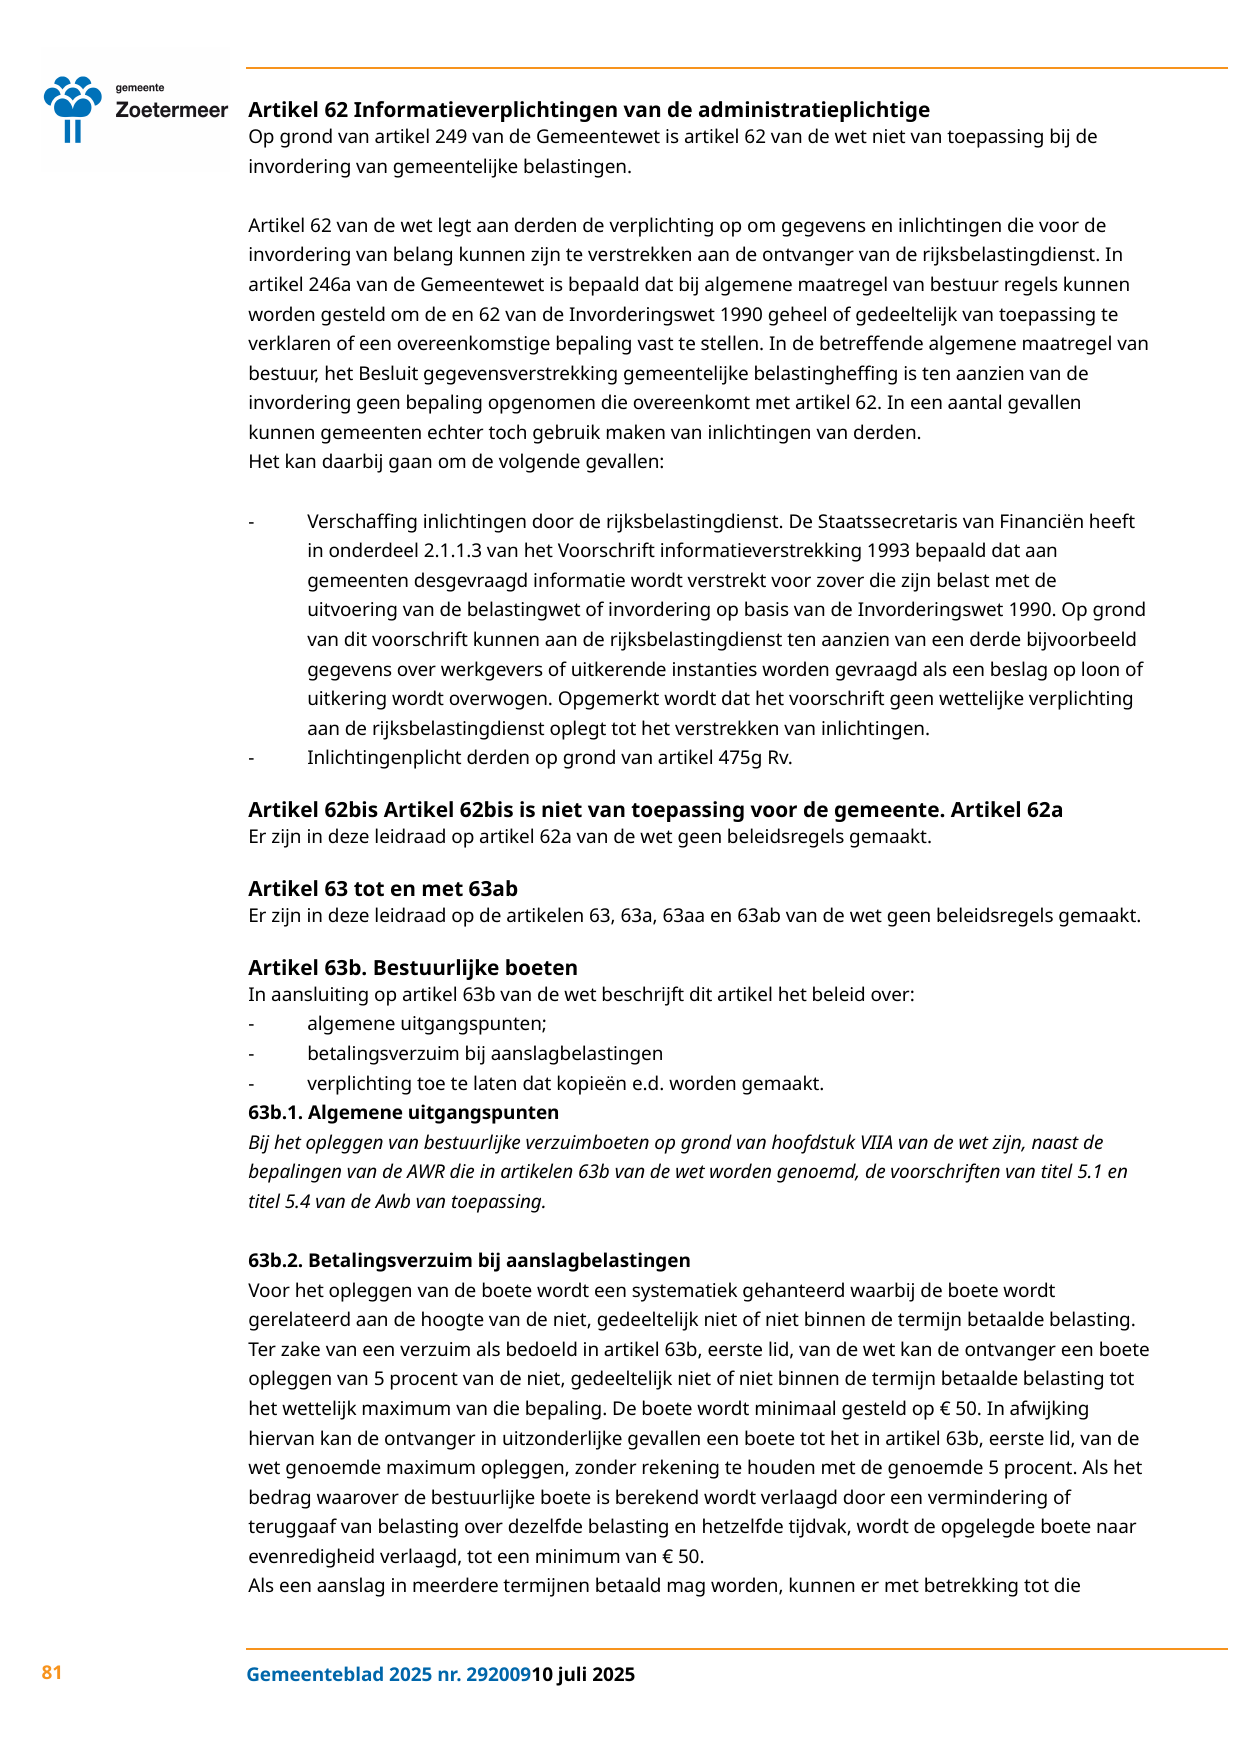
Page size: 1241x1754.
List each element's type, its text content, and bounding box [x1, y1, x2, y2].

list algemene uitgangspunten; [248, 1011, 1152, 1036]
list Verschaffing inlichtingen door de rijksbelastingdienst. De Staatssecretaris van Financiën heeft in onderdeel 2.1.1.3 van het Voorschrift informatieverstrekking 1993 bepaald dat aan gemeenten desgevraagd informatie wordt verstrekt voor zover die zijn belast met de uitvoering van de belastingwet of invordering op basis van de Invorderingswet 1990. Op grond van dit voorschrift kunnen aan de rijksbelastingdienst ten aanzien van een derde bijvoorbeeld gegevens over werkgevers of uitkerende instanties worden gevraagd als een beslag op loon of uitkering wordt overwogen. Opgemerkt wordt dat het voorschrift geen wettelijke verplichting aan de rijksbelastingdienst oplegt tot het verstrekken van inlichtingen. [248, 508, 1152, 741]
text Artikel 63 tot en met 63ab [248, 874, 1152, 902]
text Ter zake van een verzuim als bedoeld in artikel 63b, eerste lid, van de wet kan de ontvanger een boete opleggen van 5 procent van de niet, gedeeltelijk niet of niet binnen de termijn betaalde belasting tot het wettelijk maximum van die bepaling. De boete wordt minimaal gesteld op € 50. In afwijking hiervan kan de ontvanger in uitzonderlijke gevallen een boete tot het in artikel 63b, eerste lid, van de wet genoemde maximum opleggen, zonder rekening te houden met de genoemde 5 procent. Als het bedrag waarover de bestuurlijke boete is berekend wordt verlaagd door een vermindering of teruggaaf van belasting over dezelfde belasting en hetzelfde tijdvak, wordt de opgelegde boete naar evenredigheid verlaagd, tot een minimum van € 50. [248, 1336, 1152, 1569]
text Er zijn in deze leidraad op de artikelen 63, 63a, 63aa en 63ab van de wet geen beleidsregels gemaakt. [248, 902, 1152, 928]
text Als een aanslag in meerdere termijnen betaald mag worden, kunnen er met betrekking tot die [248, 1573, 1152, 1598]
list verplichting toe te laten dat kopieën e.d. worden gemaakt. [248, 1070, 1152, 1096]
text Voor het opleggen van de boete wordt een systematiek gehanteerd waarbij de boete wordt gerelateerd aan de hoogte van de niet, gedeeltelijk niet of niet binnen de termijn betaalde belasting. [248, 1277, 1152, 1332]
picture [41, 47, 231, 172]
text Er zijn in deze leidraad op artikel 62a van de wet geen beleidsregels gemaakt. [248, 823, 1152, 849]
text Bij het opleggen van bestuurlijke verzuimboeten op grond van hoofdstuk VIIA van de wet zijn, naast de bepalingen van de AWR die in artikelen 63b van de wet worden genoemd, de voorschriften van titel 5.1 en titel 5.4 van de Awb van toepassing. [248, 1129, 1152, 1214]
text 63b.1. Algemene uitgangspunten [248, 1099, 1152, 1125]
text 63b.2. Betalingsverzuim bij aanslagbelastingen [248, 1247, 1152, 1273]
text In aansluiting op artikel 63b van de wet beschrijft dit artikel het beleid over: [248, 981, 1152, 1007]
list betalingsverzuim bij aanslagbelastingen [248, 1040, 1152, 1066]
text Het kan daarbij gaan om de volgende gevallen: [248, 449, 1152, 474]
text Artikel 63b. Bestuurlijke boeten [248, 953, 1152, 981]
text Artikel 62bis Artikel 62bis is niet van toepassing voor de gemeente. Artikel 62a [248, 795, 1152, 823]
list Inlichtingenplicht derden op grond van artikel 475g Rv. [248, 744, 1152, 770]
text Artikel 62 Informatieverplichtingen van de administratieplichtige [248, 95, 1152, 123]
text Op grond van artikel 249 van de Gemeentewet is artikel 62 van de wet niet van toepassing bij de invordering van gemeentelijke belastingen. [248, 123, 1152, 178]
text Artikel 62 van de wet legt aan derden de verplichting op om gegevens en inlichtingen die voor de invordering van belang kunnen zijn te verstrekken aan de ontvanger van de rijksbelastingdienst. In artikel 246a van de Gemeentewet is bepaald dat bij algemene maatregel van bestuur regels kunnen worden gesteld om de en 62 van de Invorderingswet 1990 geheel of gedeeltelijk van toepassing te verklaren of een overeenkomstige bepaling vast te stellen. In de betreffende algemene maatregel van bestuur, het Besluit gegevensverstrekking gemeentelijke belastingheffing is ten aanzien van de invordering geen bepaling opgenomen die overeenkomt met artikel 62. In een aantal gevallen kunnen gemeenten echter toch gebruik maken van inlichtingen van derden. [248, 212, 1152, 445]
